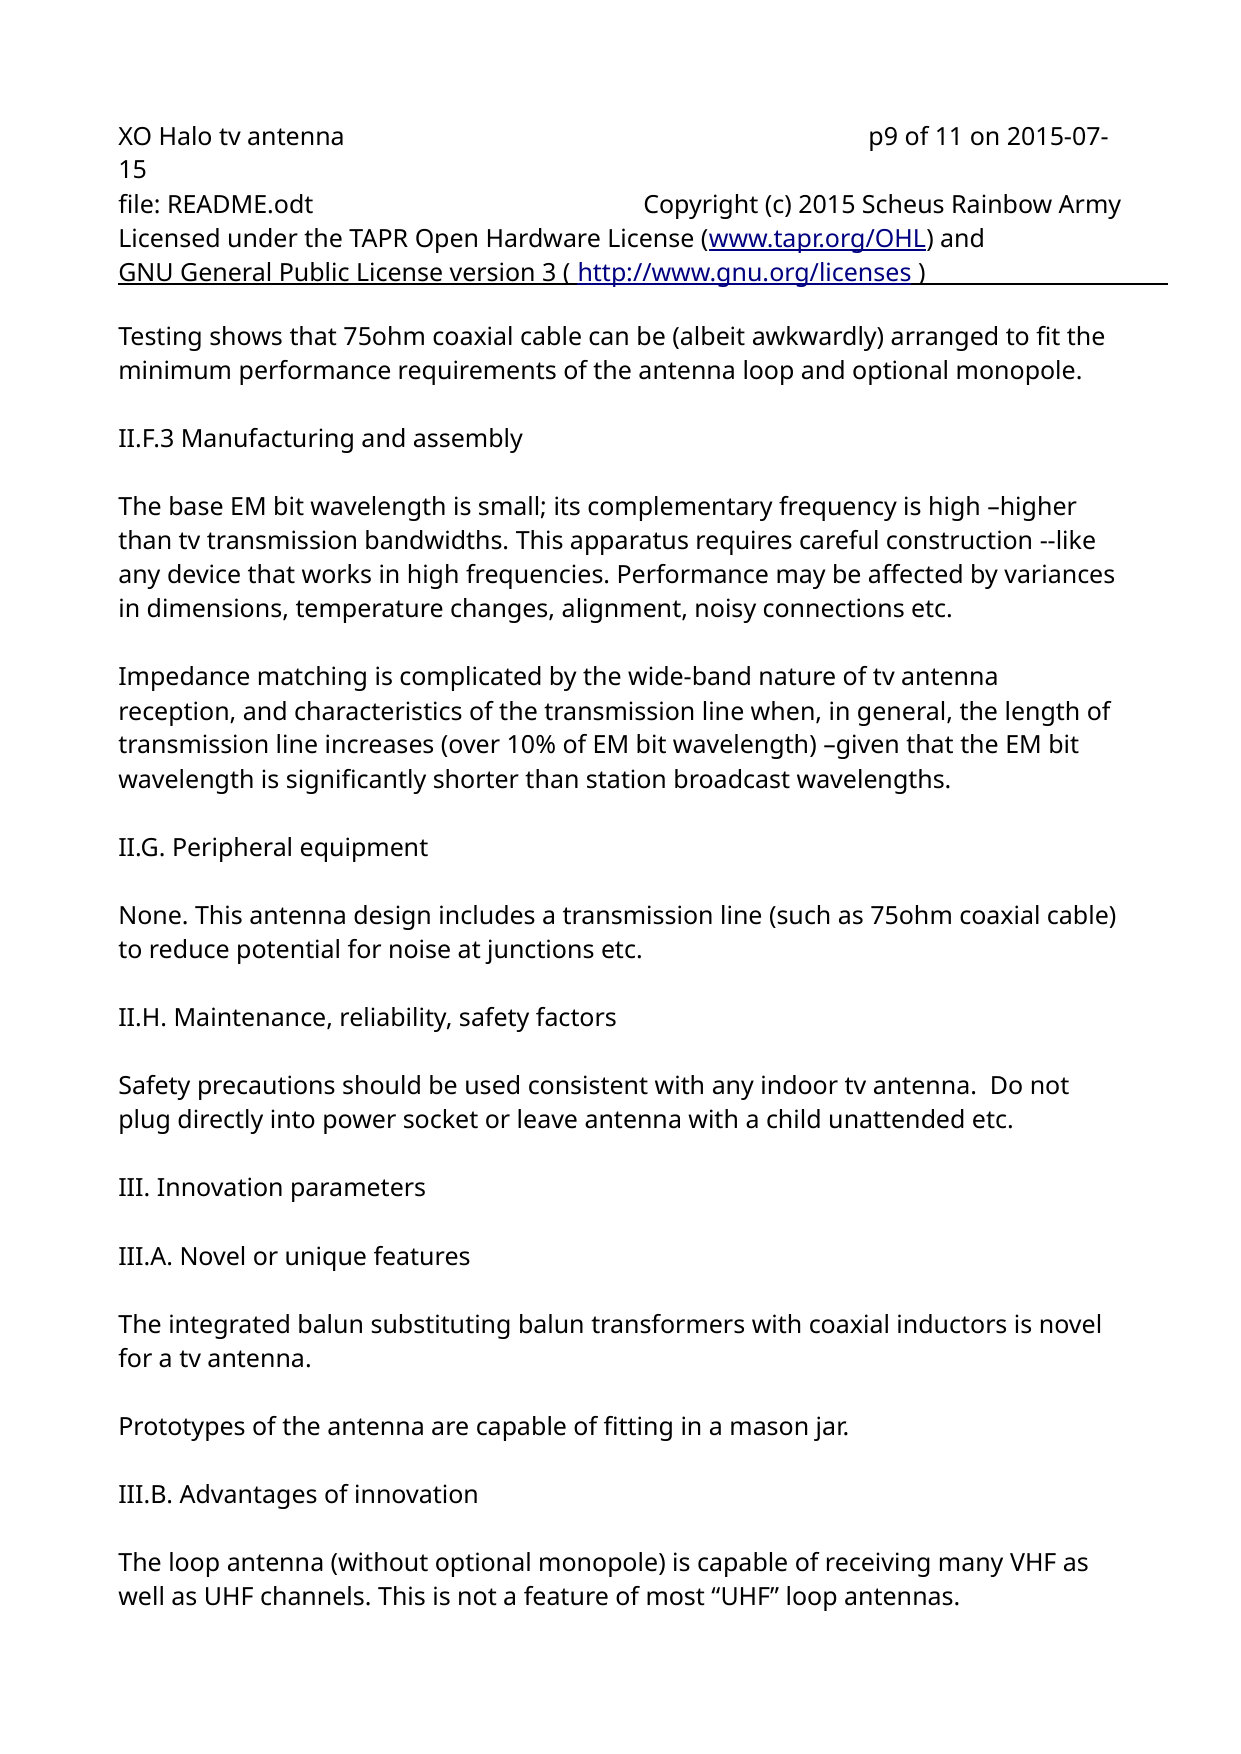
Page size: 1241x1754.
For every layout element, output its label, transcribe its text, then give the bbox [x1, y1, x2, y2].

text II.G. Peripheral equipment [118, 829, 1122, 863]
text III. Innovation parameters [118, 1170, 1122, 1204]
text The integrated balun substituting balun transformers with coaxial inductors is novel for a tv antenna. [118, 1306, 1122, 1374]
text III.B. Advantages of innovation [118, 1477, 1122, 1511]
text II.F.3 Manufacturing and assembly [118, 421, 1122, 455]
text III.A. Novel or unique features [118, 1238, 1122, 1272]
text Safety precautions should be used consistent with any indoor tv antenna. Do not plug directly into power socket or leave antenna with a child unattended etc. [118, 1068, 1122, 1136]
text The base EM bit wavelength is small; its complementary frequency is high –higher than tv transmission bandwidths. This apparatus requires careful construction --like any device that works in high frequencies. Performance may be affected by variances in dimensions, temperature changes, alignment, noisy connections etc. [118, 489, 1122, 625]
text Prototypes of the antenna are capable of fitting in a mason jar. [118, 1408, 1122, 1442]
text None. This antenna design includes a transmission line (such as 75ohm coaxial cable) to reduce potential for noise at junctions etc. [118, 897, 1122, 966]
text The loop antenna (without optional monopole) is capable of receiving many VHF as well as UHF channels. This is not a feature of most “UHF” loop antennas. [118, 1545, 1122, 1613]
text II.H. Maintenance, reliability, safety factors [118, 1000, 1122, 1034]
text Impedance matching is complicated by the wide-band nature of tv antenna reception, and characteristics of the transmission line when, in general, the length of transmission line increases (over 10% of EM bit wavelength) –given that the EM bit wavelength is significantly shorter than station broadcast wavelengths. [118, 659, 1122, 795]
text Testing shows that 75ohm coaxial cable can be (albeit awkwardly) arranged to fit the minimum performance requirements of the antenna loop and optional monopole. [118, 318, 1122, 387]
